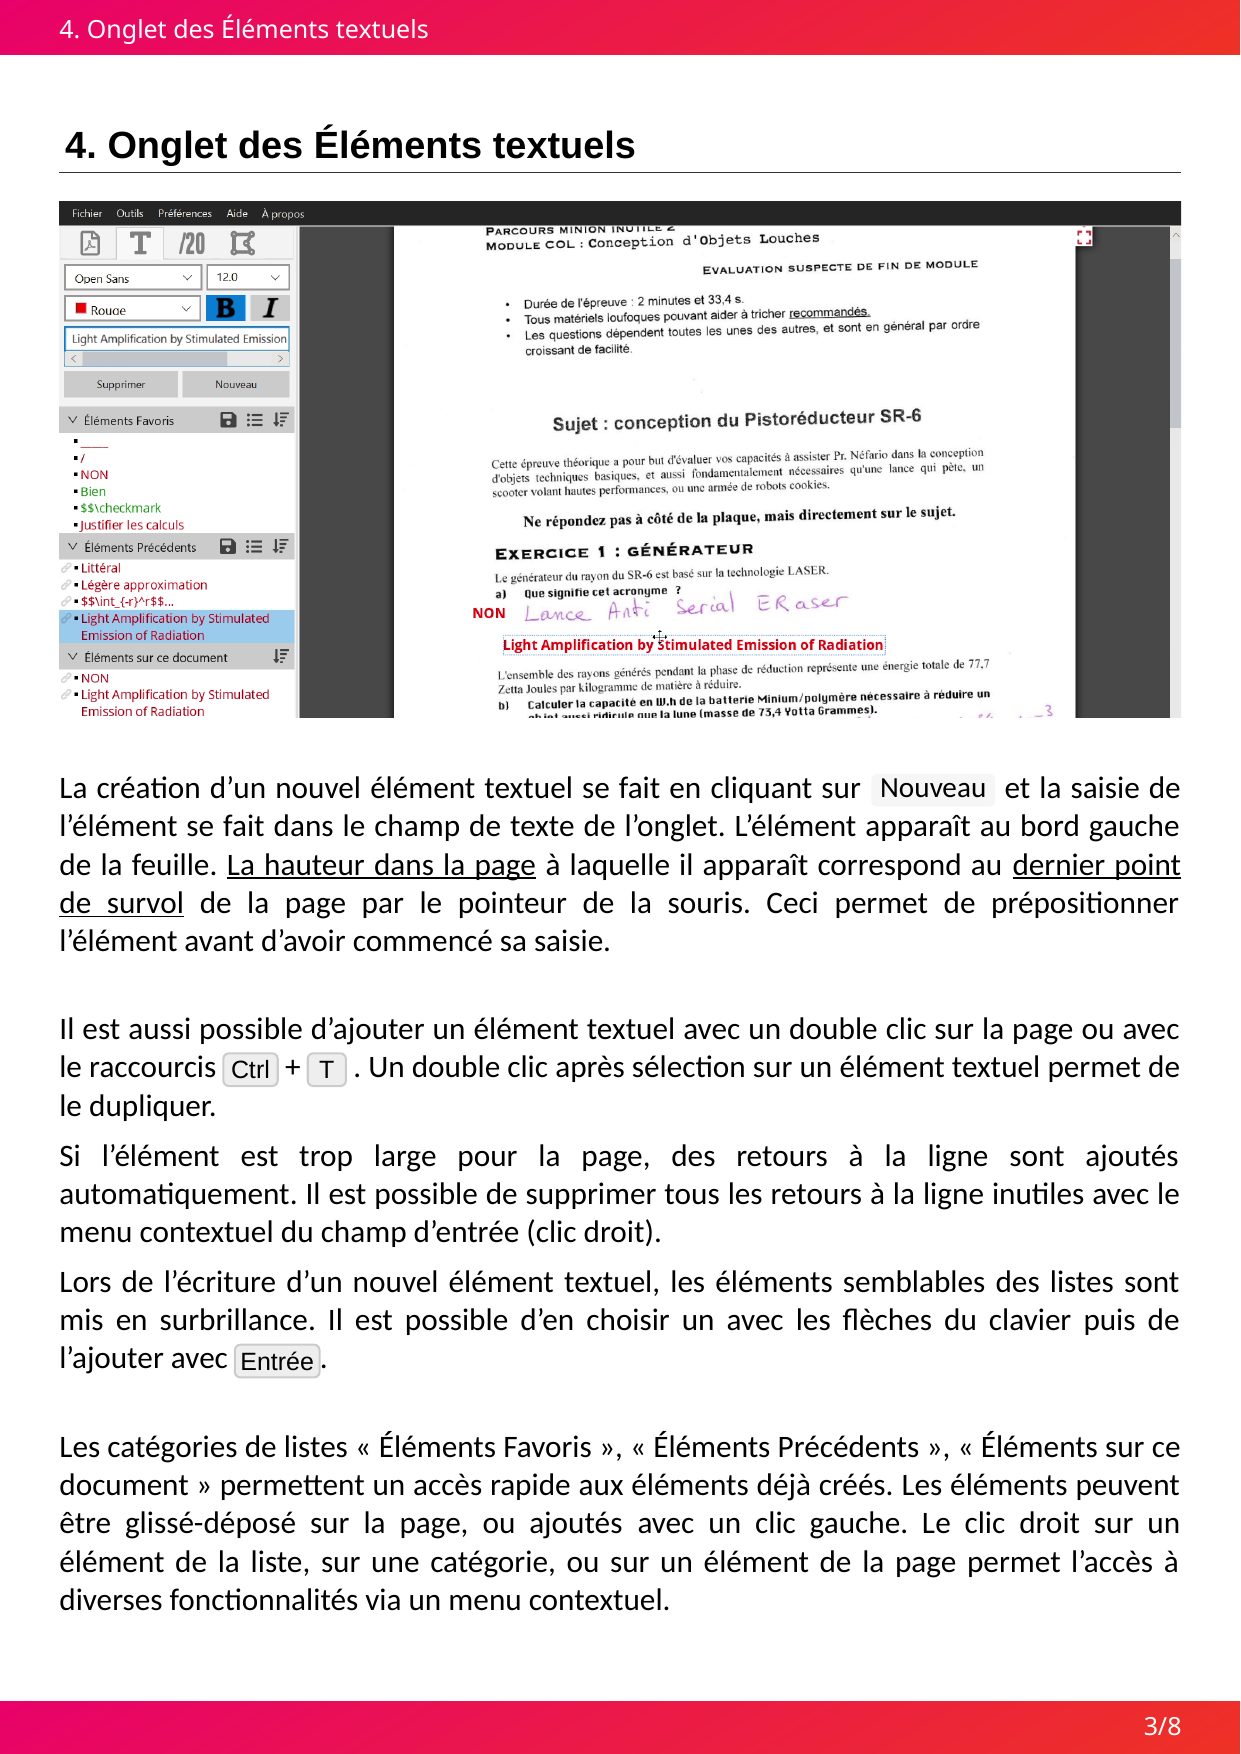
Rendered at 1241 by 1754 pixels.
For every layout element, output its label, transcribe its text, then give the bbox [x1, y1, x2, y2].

subtitle Onglet des Éléments textuels [59, 117, 1181, 172]
picture [59, 201, 1182, 718]
text La création d’un nouvel élément textuel se fait en cliquant sur et la saisie de l’élément se fait dans le champ de texte de l’onglet. L’élément apparaît au bord gauche de la feuille. La hauteur dans la page à laquelle il apparaît correspond au dernier point de survol de la page par le pointeur de la souris. Ceci permet de prépositionner l’élément avant d’avoir commencé sa saisie. [59, 768, 1181, 959]
text Si l’élément est trop large pour la page, des retours à la ligne sont ajoutés automatiquement. Il est possible de supprimer tous les retours à la ligne inutiles avec le menu contextuel du champ d’entrée (clic droit). [59, 1136, 1181, 1250]
text Lors de l’écriture d’un nouvel élément textuel, les éléments semblables des listes sont mis en surbrillance. Il est possible d’en choisir un avec les flèches du clavier puis de l’ajouter avec . [59, 1262, 1181, 1377]
text Les catégories de listes « Éléments Favoris », « Éléments Précédents », « Éléments sur ce document » permettent un accès rapide aux éléments déjà créés. Les éléments peuvent être glissé-déposé sur la page, ou ajoutés avec un clic gauche. Le clic droit sur un élément de la liste, sur une catégorie, ou sur un élément de la page permet l’accès à diverses fonctionnalités via un menu contextuel. [59, 1427, 1181, 1618]
text Il est aussi possible d’ajouter un élément textuel avec un double clic sur la page ou avec le raccourcis + . Un double clic après sélection sur un élément textuel permet de le dupliquer. [59, 1009, 1181, 1124]
